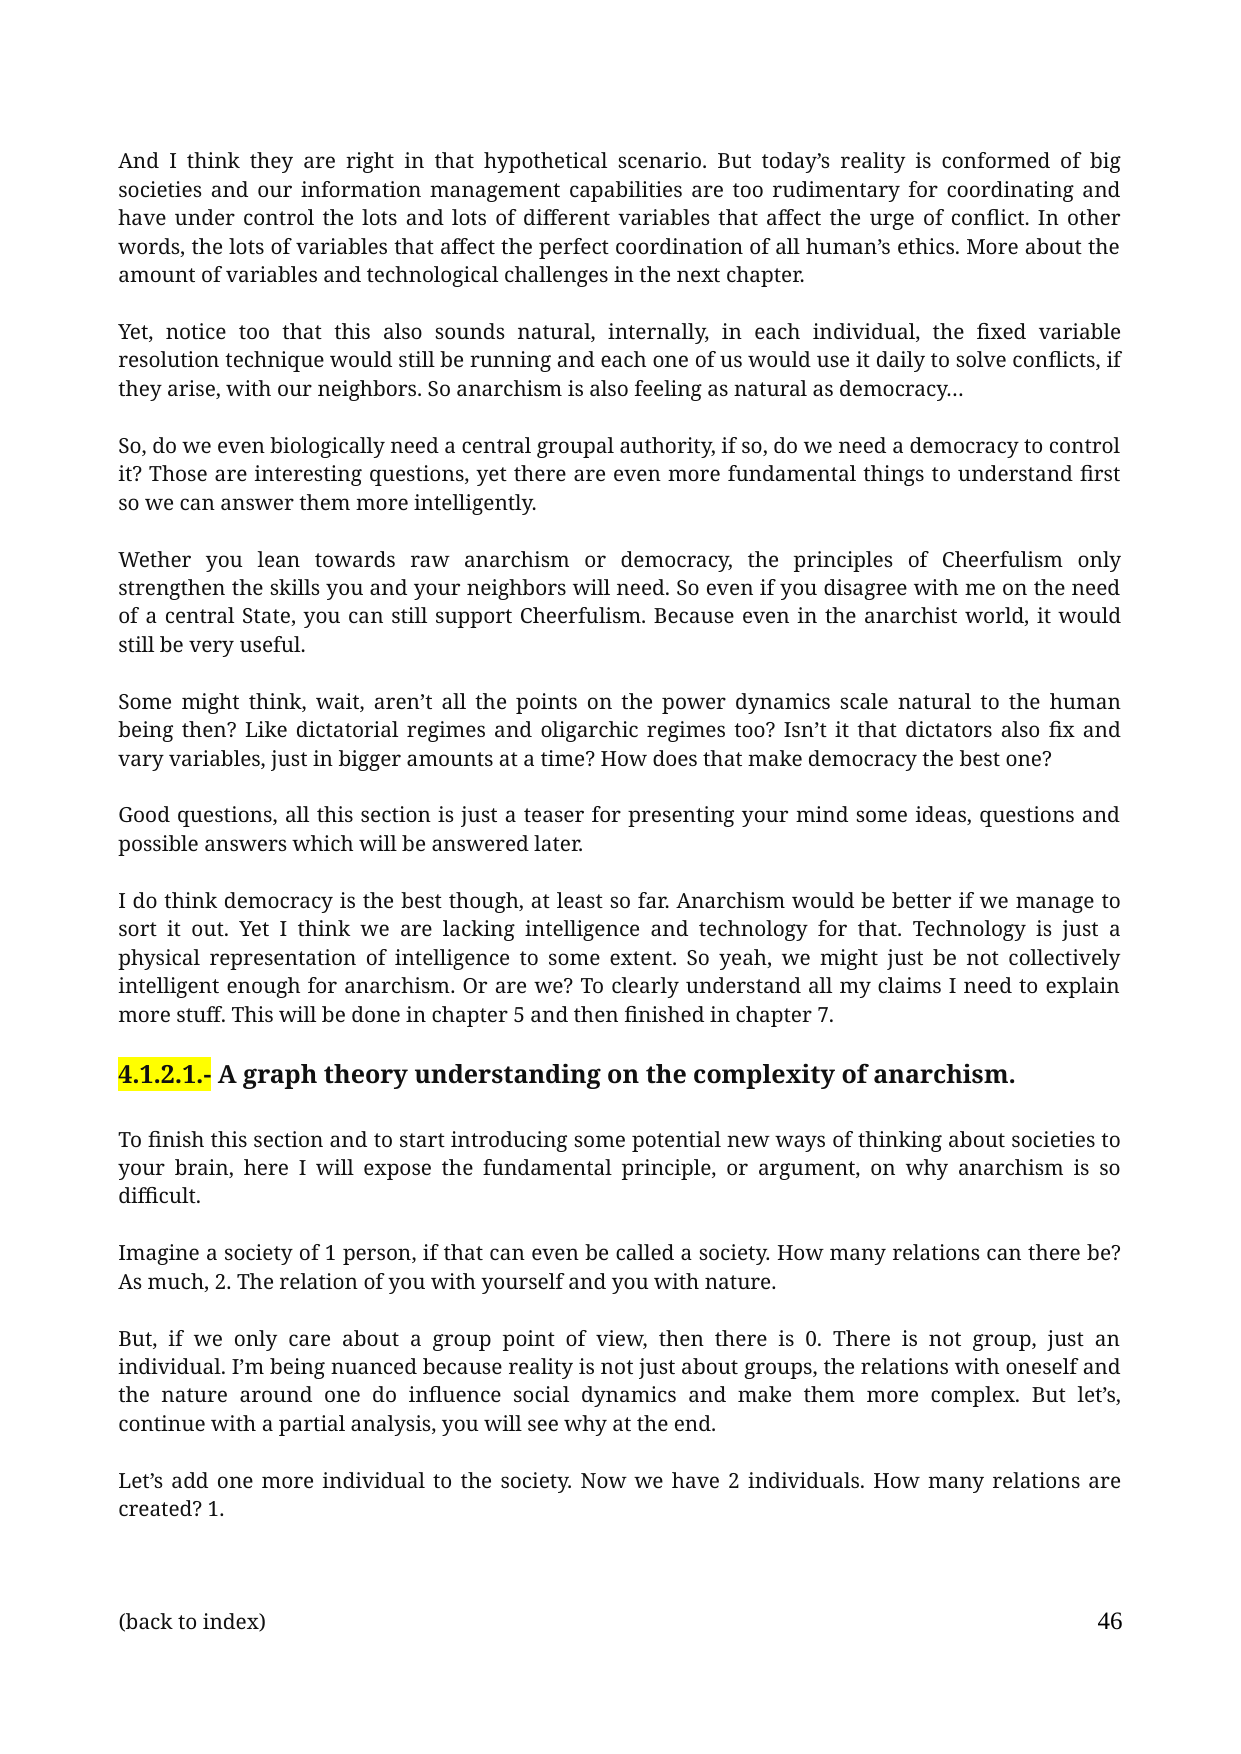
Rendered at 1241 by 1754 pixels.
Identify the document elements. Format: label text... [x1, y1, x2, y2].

text Let’s add one more individual to the society. Now we have 2 individuals. How many relations are created? 1. [118, 1466, 1122, 1523]
text I do think democracy is the best though, at least so far. Anarchism would be better if we manage to sort it out. Yet I think we are lacking intelligence and technology for that. Technology is just a physical representation of intelligence to some extent. So yeah, we might just be not collectively intelligent enough for anarchism. Or are we? To clearly understand all my claims I need to explain more stuff. This will be done in chapter 5 and then finished in chapter 7. [118, 886, 1122, 1028]
text Imagine a society of 1 person, if that can even be called a society. How many relations can there be? As much, 2. The relation of you with yourself and you with nature. [118, 1238, 1122, 1295]
text But, if we only care about a group point of view, then there is 0. There is not group, just an individual. I’m being nuanced because reality is not just about groups, the relations with oneself and the nature around one do influence social dynamics and make them more complex. But let’s, continue with a partial analysis, you will see why at the end. [118, 1324, 1122, 1437]
text Good questions, all this section is just a teaser for presenting your mind some ideas, questions and possible answers which will be answered later. [118, 801, 1122, 857]
text So, do we even biologically need a central groupal authority, if so, do we need a democracy to control it? Those are interesting questions, yet there are even more fundamental things to understand first so we can answer them more intelligently. [118, 431, 1122, 516]
text 4.1.2.1.- A graph theory understanding on the complexity of anarchism. [118, 1057, 1122, 1091]
text Yet, notice too that this also sounds natural, internally, in each individual, the fixed variable resolution technique would still be running and each one of us would use it daily to solve conflicts, if they arise, with our neighbors. So anarchism is also feeling as natural as democracy… [118, 317, 1122, 402]
text And I think they are right in that hypothetical scenario. But today’s reality is conformed of big societies and our information management capabilities are too rudimentary for coordinating and have under control the lots and lots of different variables that affect the urge of conflict. In other words, the lots of variables that affect the perfect coordination of all human’s ethics. More about the amount of variables and technological challenges in the next chapter. [118, 147, 1122, 289]
text To finish this section and to start introducing some potential new ways of thinking about societies to your brain, here I will expose the fundamental principle, or argument, on why anarchism is so difficult. [118, 1125, 1122, 1210]
text Wether you lean towards raw anarchism or democracy, the principles of Cheerfulism only strengthen the skills you and your neighbors will need. So even if you disagree with me on the need of a central State, you can still support Cheerfulism. Because even in the anarchist world, it would still be very useful. [118, 545, 1122, 658]
text Some might think, wait, aren’t all the points on the power dynamics scale natural to the human being then? Like dictatorial regimes and oligarchic regimes too? Isn’t it that dictators also fix and vary variables, just in bigger amounts at a time? How does that make democracy the best one? [118, 687, 1122, 772]
